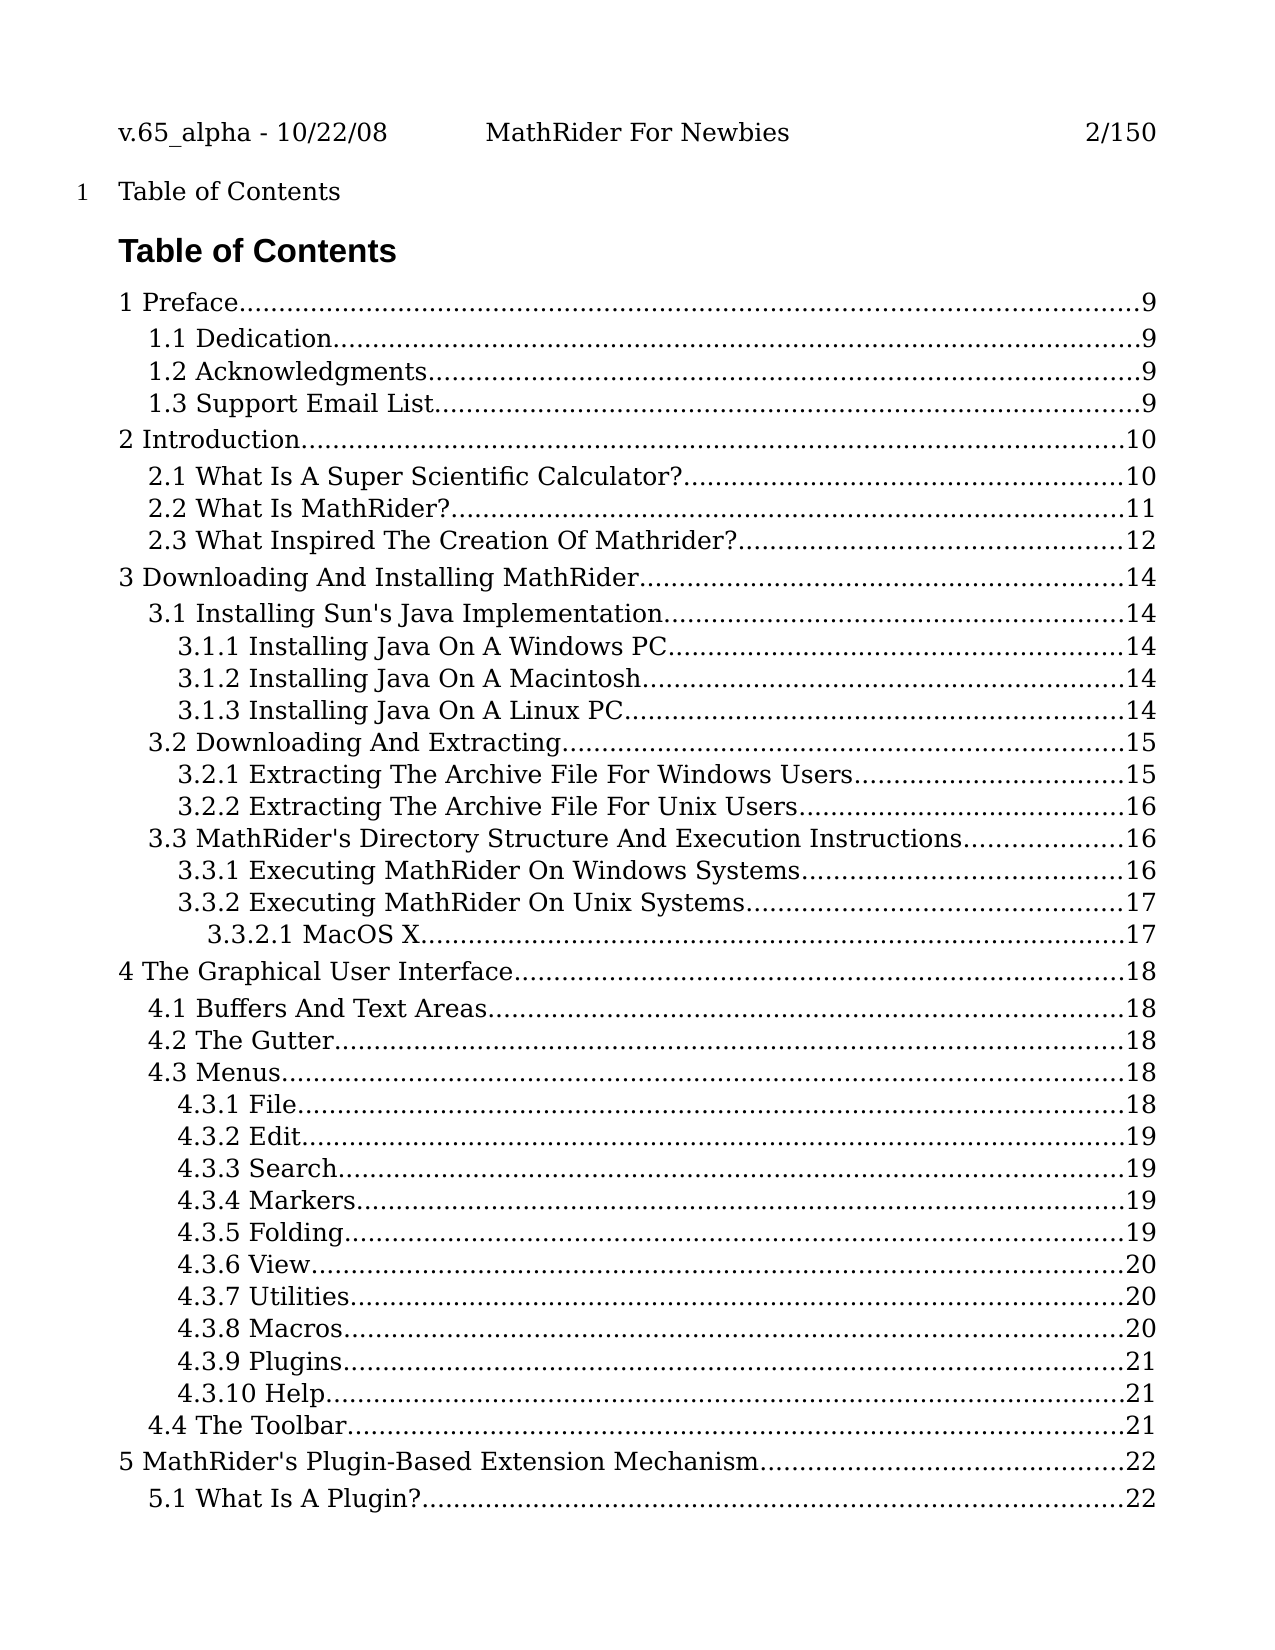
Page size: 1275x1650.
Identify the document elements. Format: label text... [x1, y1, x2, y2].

text 3.1.2 Installing Java On A Macintosh 14 [177, 664, 1157, 693]
text 4.3.3 Search 19 [177, 1154, 1157, 1183]
text 4.3.10 Help 21 [177, 1379, 1157, 1408]
text 3.2 Downloading And Extracting 15 [148, 728, 1157, 757]
text 4.3.7 Utilities 20 [177, 1282, 1157, 1312]
text 2.1 What Is A Super Scientific Calculator? 10 [148, 462, 1157, 491]
text 4.3.1 File 18 [177, 1090, 1157, 1119]
text 4.1 Buffers And Text Areas 18 [148, 994, 1157, 1023]
text 1.3 Support Email List 9 [148, 389, 1157, 418]
text Table of Contents [118, 177, 1157, 206]
text 5 MathRider's Plugin-Based Extension Mechanism 22 [118, 1447, 1157, 1477]
text 2.2 What Is MathRider? 11 [148, 494, 1157, 523]
text 4.3.5 Folding 19 [177, 1218, 1157, 1247]
text 4.4 The Toolbar 21 [148, 1411, 1157, 1440]
text 4.2 The Gutter 18 [148, 1026, 1157, 1055]
text 3 Downloading And Installing MathRider 14 [118, 563, 1157, 592]
text 3.1 Installing Sun's Java Implementation 14 [148, 599, 1157, 629]
text 3.1.3 Installing Java On A Linux PC 14 [177, 696, 1157, 725]
text 3.2.1 Extracting The Archive File For Windows Users 15 [177, 760, 1157, 789]
text 1 Preface 9 [118, 288, 1157, 317]
text 1.1 Dedication 9 [148, 324, 1157, 354]
text 3.3.1 Executing MathRider On Windows Systems 16 [177, 856, 1157, 885]
text 3.3.2 Executing MathRider On Unix Systems 17 [177, 888, 1157, 917]
text 4.3.6 View 20 [177, 1250, 1157, 1279]
text 3.3.2.1 MacOS X 17 [207, 920, 1157, 949]
subtitle Table of Contents [118, 231, 1157, 269]
text 4.3.4 Markers 19 [177, 1186, 1157, 1215]
text 3.1.1 Installing Java On A Windows PC 14 [177, 632, 1157, 661]
text 4.3.8 Macros 20 [177, 1314, 1157, 1344]
text 5.1 What Is A Plugin? 22 [148, 1484, 1157, 1513]
text 4.3 Menus 18 [148, 1058, 1157, 1087]
text 3.3 MathRider's Directory Structure And Execution Instructions 16 [148, 824, 1157, 853]
text 4.3.9 Plugins 21 [177, 1347, 1157, 1376]
text 4 The Graphical User Interface 18 [118, 957, 1157, 986]
text 1.2 Acknowledgments 9 [148, 357, 1157, 386]
text 3.2.2 Extracting The Archive File For Unix Users 16 [177, 792, 1157, 821]
text 2.3 What Inspired The Creation Of Mathrider? 12 [148, 526, 1157, 555]
text 4.3.2 Edit 19 [177, 1122, 1157, 1151]
text 2 Introduction 10 [118, 425, 1157, 454]
